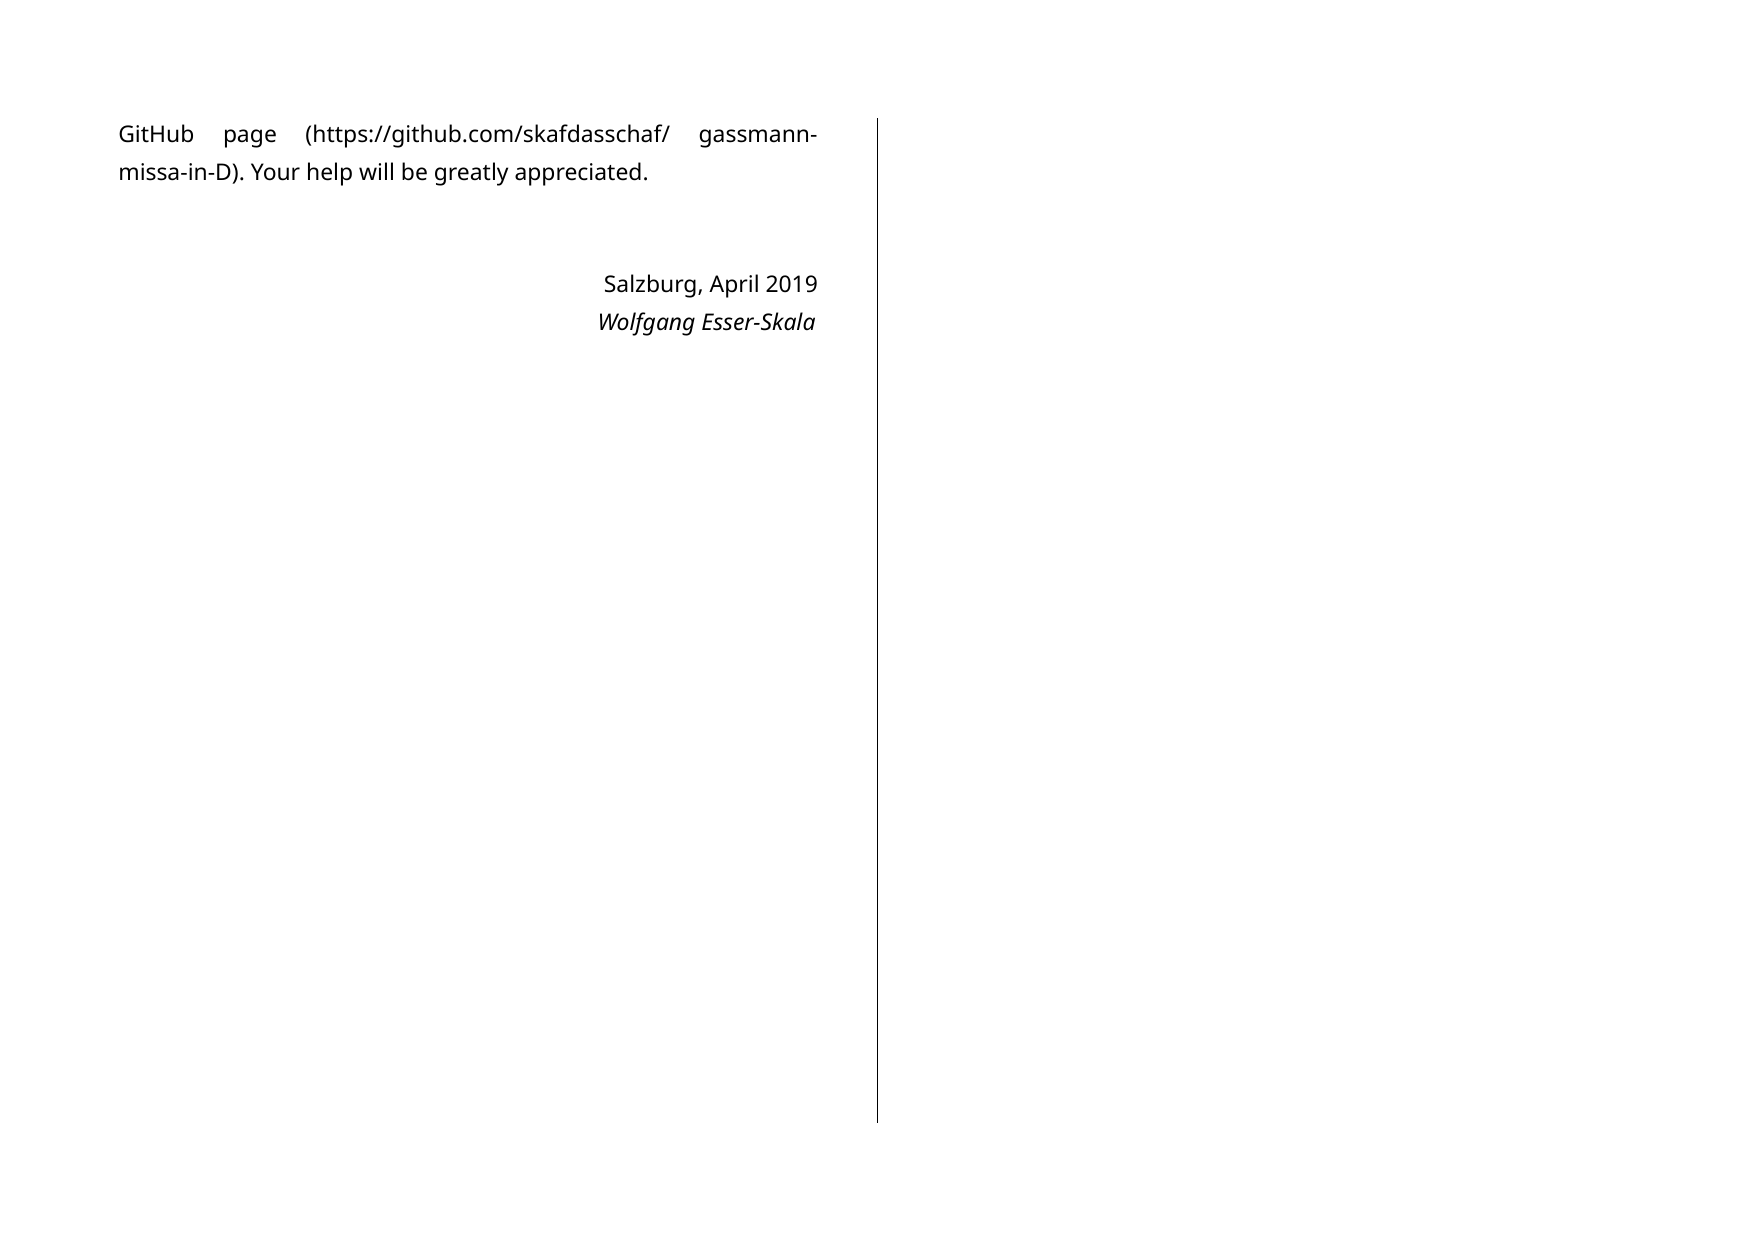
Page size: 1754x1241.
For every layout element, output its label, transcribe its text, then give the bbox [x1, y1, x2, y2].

text Salzburg, April 2019 Wolfgang Esser-Skala [118, 268, 818, 337]
text GitHub page (https://github.com/skafdasschaf/ gassmann-missa-in-D). Your help will be greatly appreciated. [118, 118, 818, 187]
